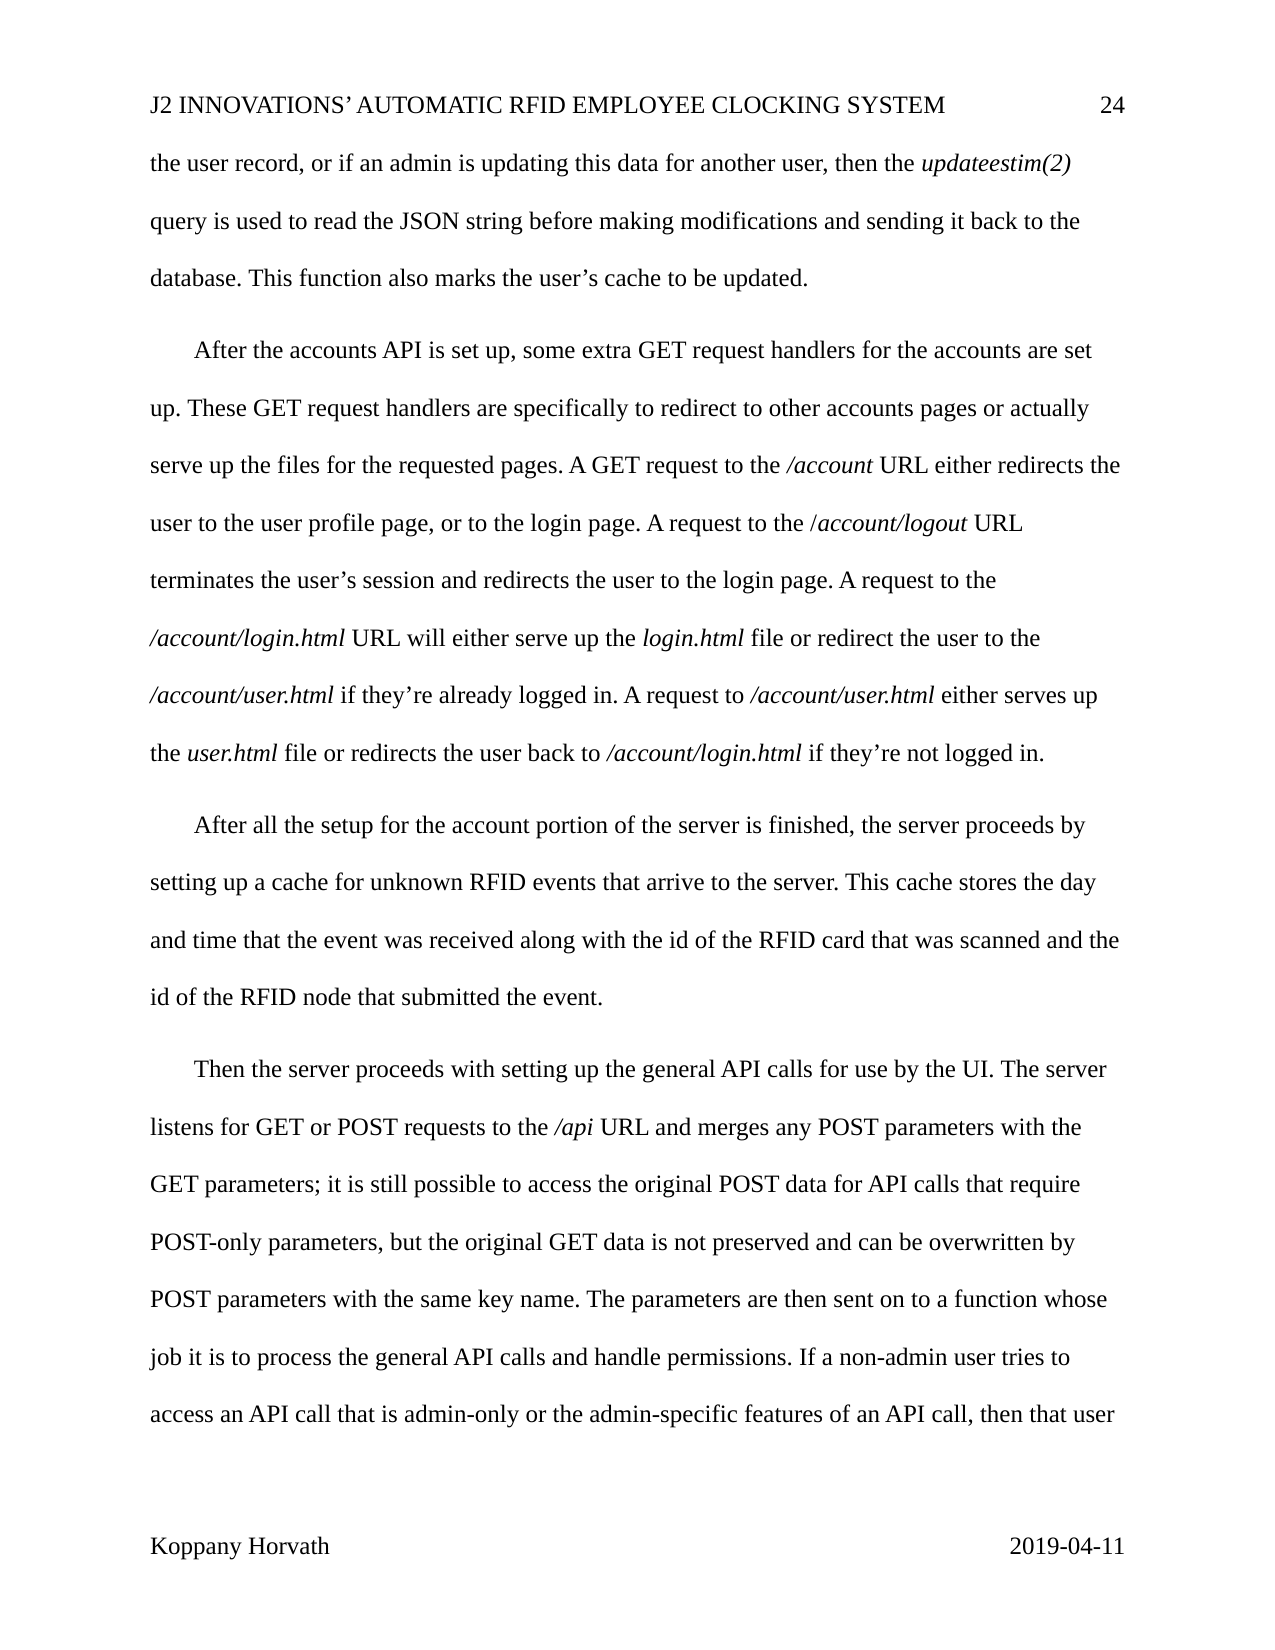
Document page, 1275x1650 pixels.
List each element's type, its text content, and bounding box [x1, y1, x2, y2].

text the user record, or if an admin is updating this data for another user, then the updateestim(2) query is used to read the JSON string before making modifications and sending it back to the database. This function also marks the user’s cache to be updated. [150, 148, 1125, 292]
text After all the setup for the account portion of the server is finished, the server proceeds by setting up a cache for unknown RFID events that arrive to the server. This cache stores the day and time that the event was received along with the id of the RFID card that was scanned and the id of the RFID node that submitted the event. [150, 810, 1125, 1011]
text Then the server proceeds with setting up the general API calls for use by the UI. The server listens for GET or POST requests to the /api URL and merges any POST parameters with the GET parameters; it is still possible to access the original POST data for API calls that require POST-only parameters, but the original GET data is not preserved and can be overwritten by POST parameters with the same key name. The parameters are then sent on to a function whose job it is to process the general API calls and handle permissions. If a non-admin user tries to access an API call that is admin-only or the admin-specific features of an API call, then that user [150, 1054, 1125, 1428]
text After the accounts API is set up, some extra GET request handlers for the accounts are set up. These GET request handlers are specifically to redirect to other accounts pages or actually serve up the files for the requested pages. A GET request to the /account URL either redirects the user to the user profile page, or to the login page. A request to the /account/logout URL terminates the user’s session and redirects the user to the login page. A request to the /account/login.html URL will either serve up the login.html file or redirect the user to the /account/user.html if they’re already logged in. A request to /account/user.html either serves up the user.html file or redirects the user back to /account/login.html if they’re not logged in. [150, 335, 1125, 767]
